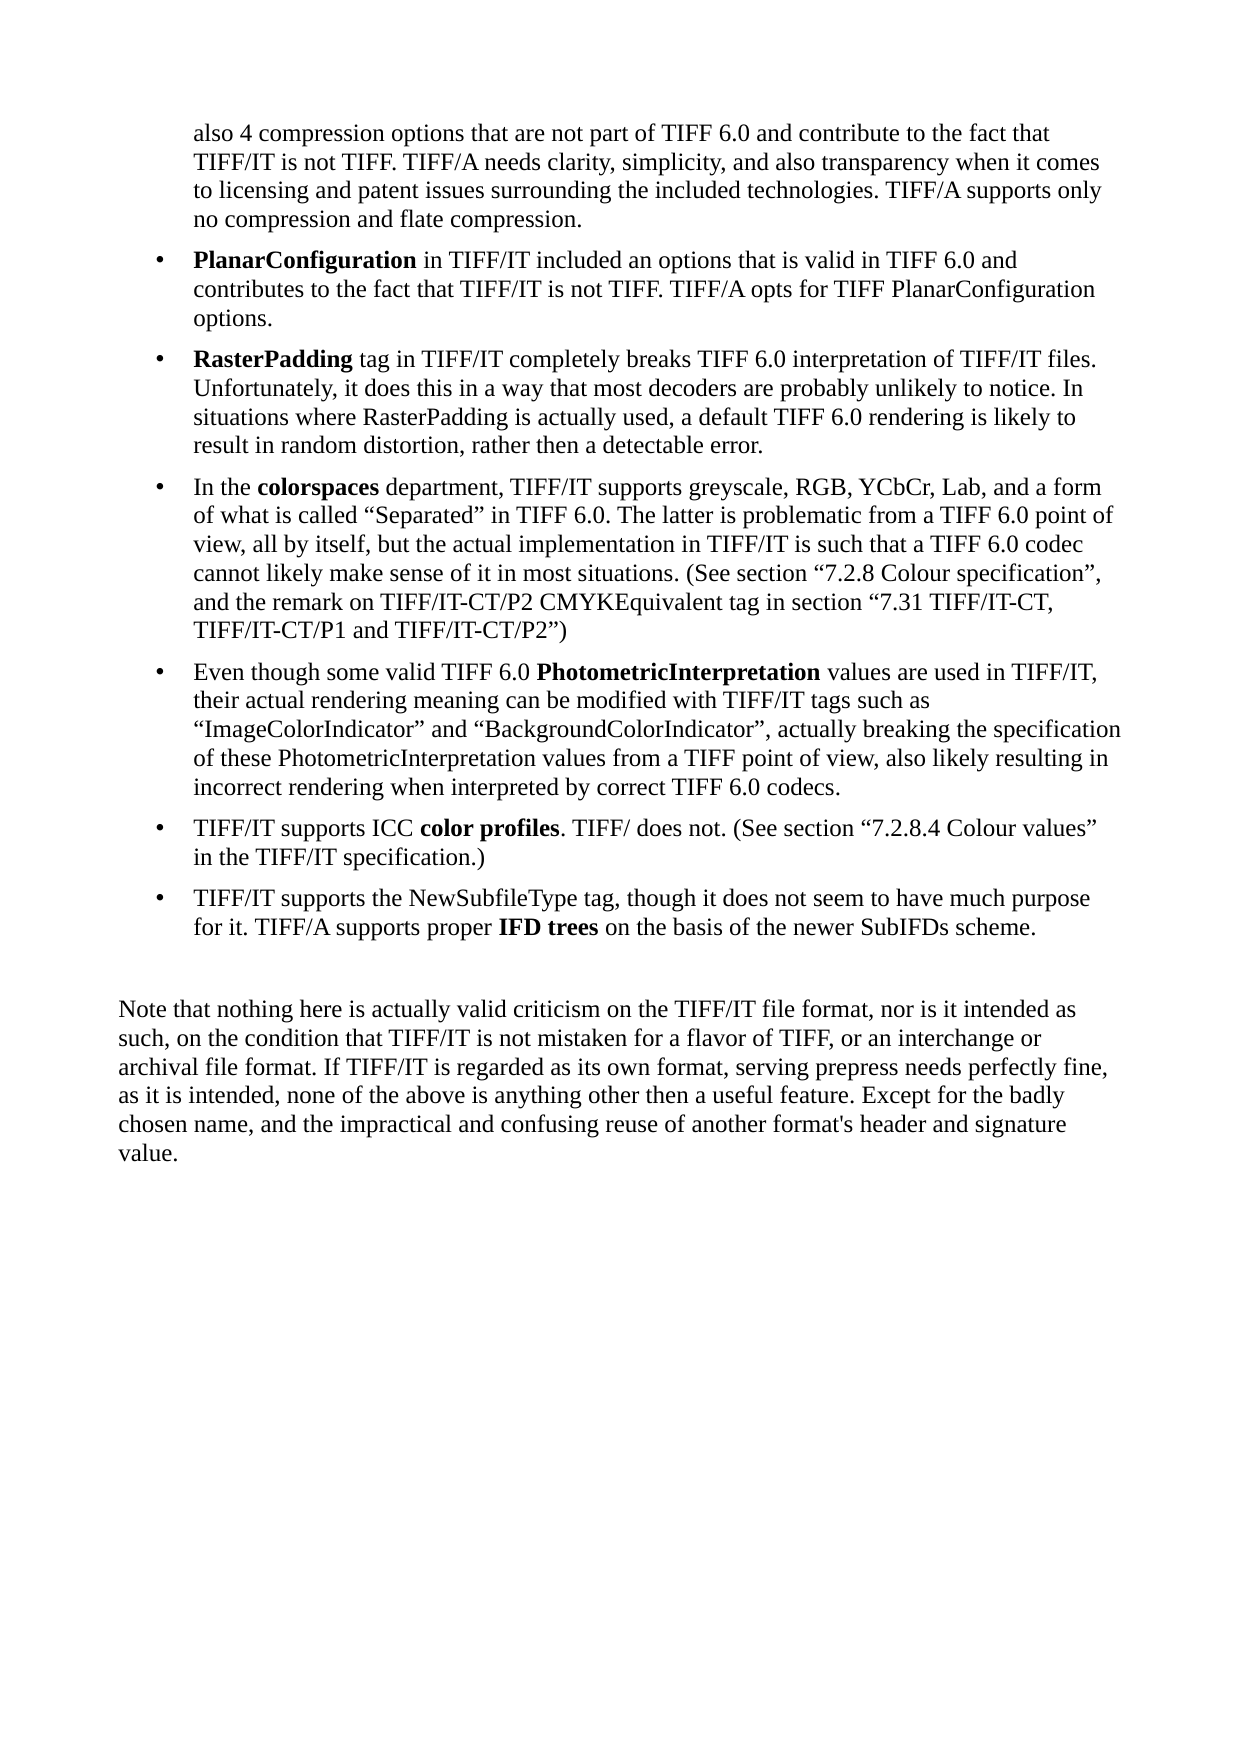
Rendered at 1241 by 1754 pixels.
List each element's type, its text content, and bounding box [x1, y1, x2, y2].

list Even though some valid TIFF 6.0 PhotometricInterpretation values are used in TIFF/IT, their actual rendering meaning can be modified with TIFF/IT tags such as “ImageColorIndicator” and “BackgroundColorIndicator”, actually breaking the specification of these PhotometricInterpretation values from a TIFF point of view, also likely resulting in incorrect rendering when interpreted by correct TIFF 6.0 codecs. [156, 657, 1122, 801]
list TIFF/IT supports ICC color profiles. TIFF/ does not. (See section “7.2.8.4 Colour values” in the TIFF/IT specification.) [156, 813, 1122, 871]
list RasterPadding tag in TIFF/IT completely breaks TIFF 6.0 interpretation of TIFF/IT files. Unfortunately, it does this in a way that most decoders are probably unlikely to notice. In situations where RasterPadding is actually used, a default TIFF 6.0 rendering is likely to result in random distortion, rather then a detectable error. [156, 344, 1122, 459]
list PlanarConfiguration in TIFF/IT included an options that is valid in TIFF 6.0 and contributes to the fact that TIFF/IT is not TIFF. TIFF/A opts for TIFF PlanarConfiguration options. [156, 246, 1122, 332]
text Note that nothing here is actually valid criticism on the TIFF/IT file format, nor is it intended as such, on the condition that TIFF/IT is not mistaken for a flavor of TIFF, or an interchange or archival file format. If TIFF/IT is regarded as its own format, serving prepress needs perfectly fine, as it is intended, none of the above is anything other then a useful feature. Except for the badly chosen name, and the impractical and confusing reuse of another format's header and signature value. [118, 994, 1122, 1167]
list also 4 compression options that are not part of TIFF 6.0 and contribute to the fact that TIFF/IT is not TIFF. TIFF/A needs clarity, simplicity, and also transparency when it comes to licensing and patent issues surrounding the included technologies. TIFF/A supports only no compression and flate compression. [156, 118, 1122, 233]
list In the colorspaces department, TIFF/IT supports greyscale, RGB, YCbCr, Lab, and a form of what is called “Separated” in TIFF 6.0. The latter is problematic from a TIFF 6.0 point of view, all by itself, but the actual implementation in TIFF/IT is such that a TIFF 6.0 codec cannot likely make sense of it in most situations. (See section “7.2.8 Colour specification”, and the remark on TIFF/IT-CT/P2 CMYKEquivalent tag in section “7.31 TIFF/IT-CT, TIFF/IT-CT/P1 and TIFF/IT-CT/P2”) [156, 472, 1122, 644]
list TIFF/IT supports the NewSubfileType tag, though it does not seem to have much purpose for it. TIFF/A supports proper IFD trees on the basis of the newer SubIFDs scheme. [156, 883, 1122, 941]
